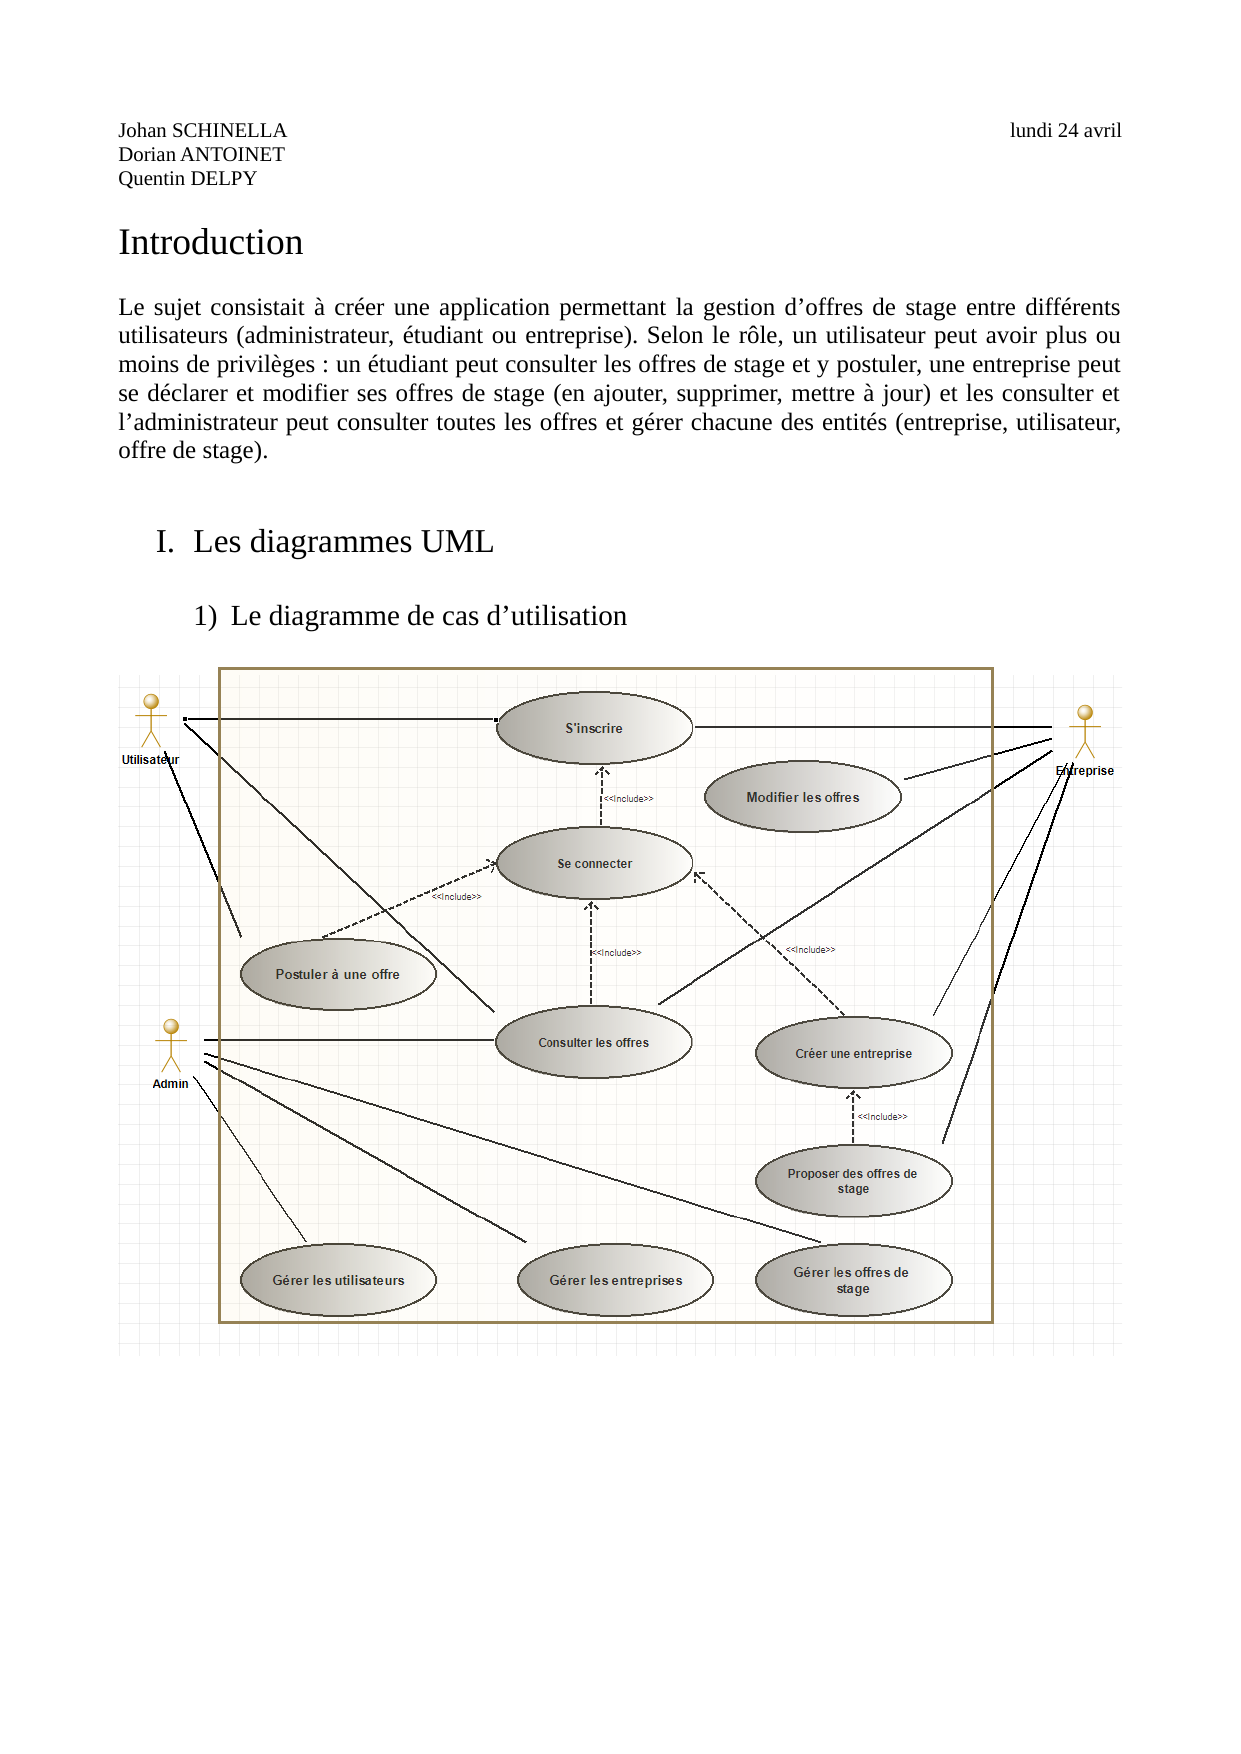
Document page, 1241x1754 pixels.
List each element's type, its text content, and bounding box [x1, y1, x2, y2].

list Les diagrammes UML [156, 522, 1122, 560]
picture [118, 665, 1123, 1356]
list Le diagramme de cas d’utilisation [193, 598, 1122, 632]
text Le sujet consistait à créer une application permettant la gestion d’offres de stage entre différents utilisateurs (administrateur, étudiant ou entreprise). Selon le rôle, un utilisateur peut avoir plus ou moins de privilèges : un étudiant peut consulter les offres de stage et y postuler, une entreprise peut se déclarer et modifier ses offres de stage (en ajouter, supprimer, mettre à jour) et les consulter et l’administrateur peut consulter toutes les offres et gérer chacune des entités (entreprise, utilisateur, offre de stage). [118, 292, 1122, 464]
text Introduction [118, 220, 1122, 263]
